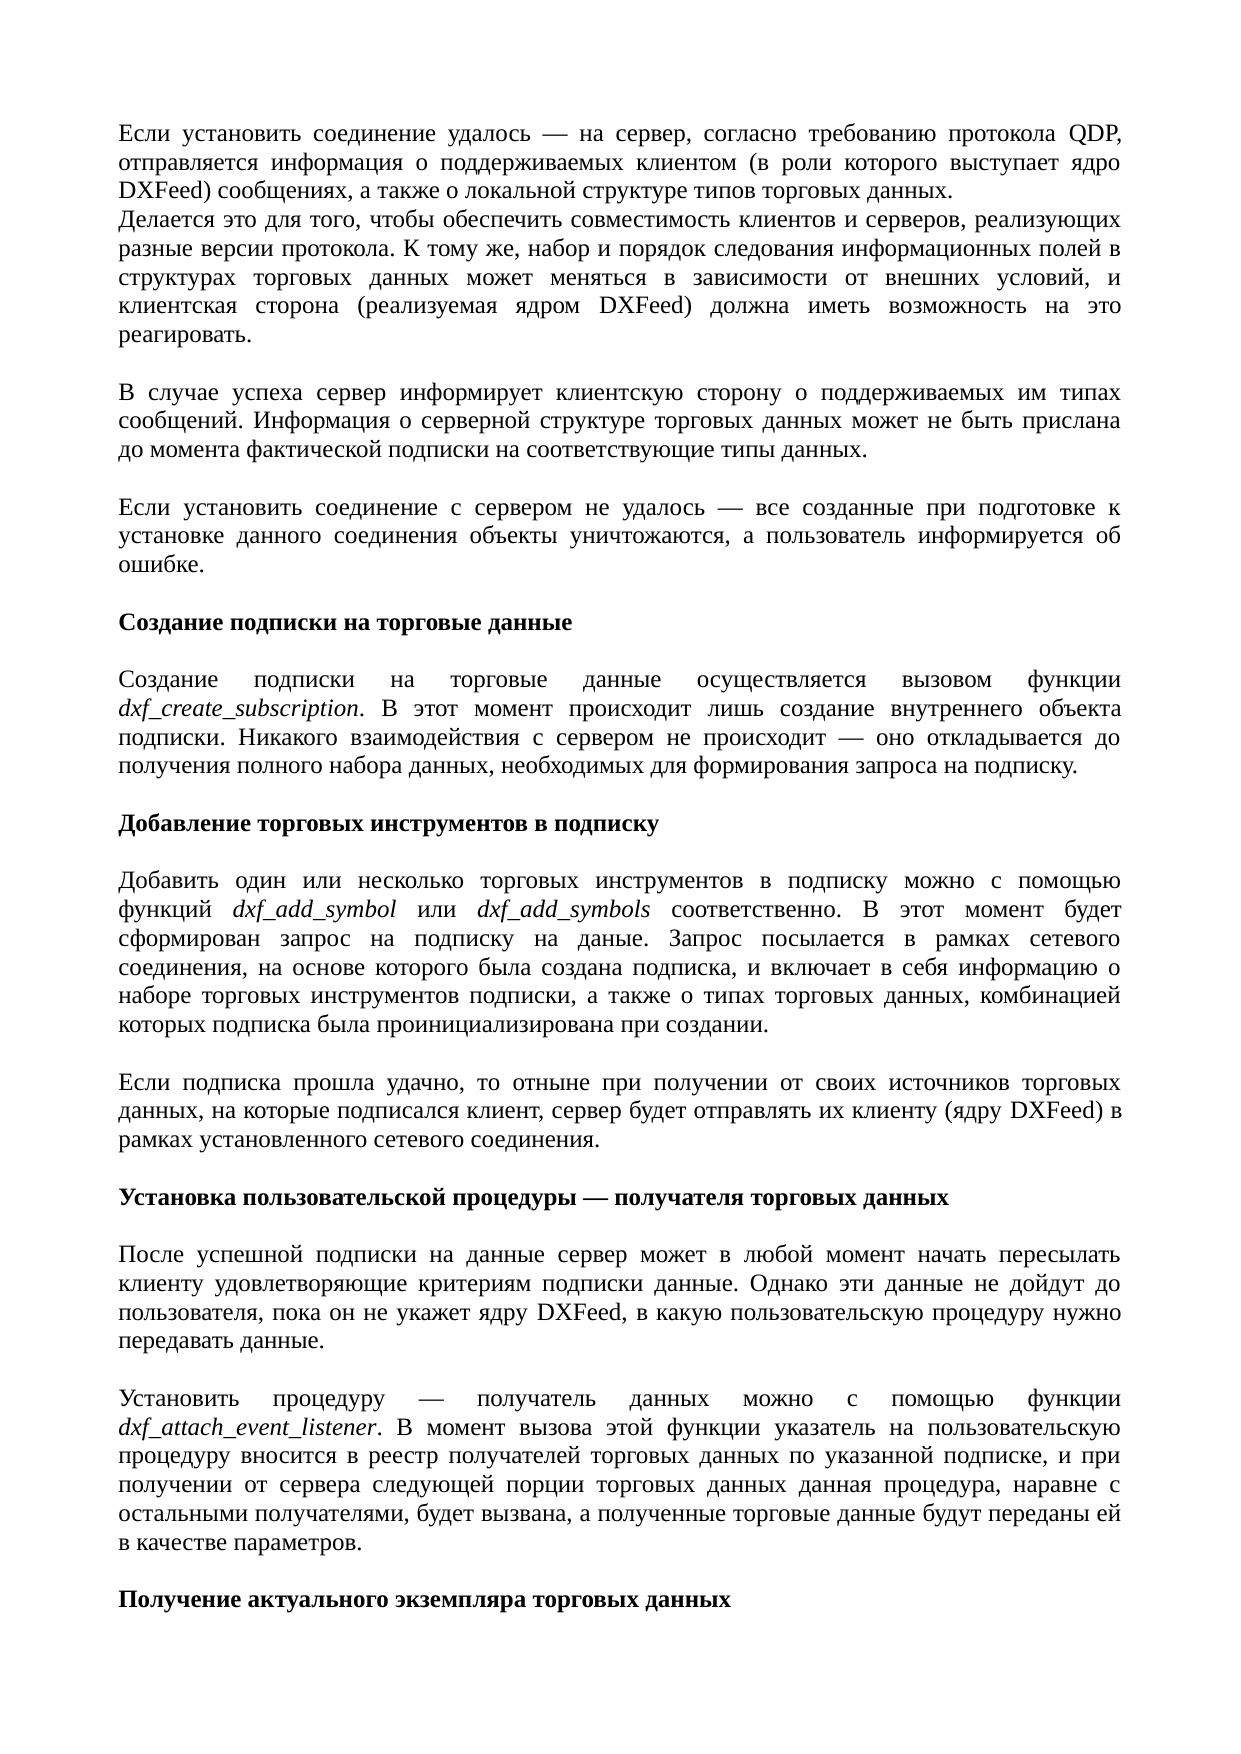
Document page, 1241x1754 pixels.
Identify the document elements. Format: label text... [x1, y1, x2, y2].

text Создание подписки на торговые данные [118, 607, 1122, 636]
text Установить процедуру — получатель данных можно с помощью функции dxf_attach_event_listener. В момент вызова этой функции указатель на пользовательскую процедуру вносится в реестр получателей торговых данных по указанной подписке, и при получении от сервера следующей порции торговых данных данная процедура, наравне с остальными получателями, будет вызвана, а полученные торговые данные будут переданы ей в качестве параметров. [118, 1383, 1122, 1556]
text В случае успеха сервер информирует клиентскую сторону о поддерживаемых им типах сообщений. Информация о серверной структуре торговых данных может не быть прислана до момента фактической подписки на соответствующие типы данных. [118, 377, 1122, 463]
text Добавление торговых инструментов в подписку [118, 808, 1122, 837]
text Получение актуального экземпляра торговых данных [118, 1584, 1122, 1613]
text Если установить соединение с сервером не удалось — все созданные при подготовке к установке данного соединения объекты уничтожаются, а пользователь информируется об ошибке. [118, 492, 1122, 578]
text Если подписка прошла удачно, то отныне при получении от своих источников торговых данных, на которые подписался клиент, сервер будет отправлять их клиенту (ядру DXFeed) в рамках установленного сетевого соединения. [118, 1067, 1122, 1153]
text Установка пользовательской процедуры — получателя торговых данных [118, 1182, 1122, 1211]
text Добавить один или несколько торговых инструментов в подписку можно с помощью функций dxf_add_symbol или dxf_add_symbols соответственно. В этот момент будет сформирован запрос на подписку на даные. Запрос посылается в рамках сетевого соединения, на основе которого была создана подписка, и включает в себя информацию о наборе торговых инструментов подписки, а также о типах торговых данных, комбинацией которых подписка была проинициализирована при создании. [118, 866, 1122, 1038]
text После успешной подписки на данные сервер может в любой момент начать пересылать клиенту удовлетворяющие критериям подписки данные. Однако эти данные не дойдут до пользователя, пока он не укажет ядру DXFeed, в какую пользовательскую процедуру нужно передавать данные. [118, 1239, 1122, 1354]
text Если установить соединение удалось — на сервер, согласно требованию протокола QDP, отправляется информация о поддерживаемых клиентом (в роли которого выступает ядро DXFeed) сообщениях, а также о локальной структуре типов торговых данных. [118, 118, 1122, 204]
text Создание подписки на торговые данные осуществляется вызовом функции dxf_create_subscription. В этот момент происходит лишь создание внутреннего объекта подписки. Никакого взаимодействия с сервером не происходит — оно откладывается до получения полного набора данных, необходимых для формирования запроса на подписку. [118, 664, 1122, 779]
text Делается это для того, чтобы обеспечить совместимость клиентов и серверов, реализующих разные версии протокола. К тому же, набор и порядок следования информационных полей в структурах торговых данных может меняться в зависимости от внешних условий, и клиентская сторона (реализуемая ядром DXFeed) должна иметь возможность на это реагировать. [118, 204, 1122, 348]
